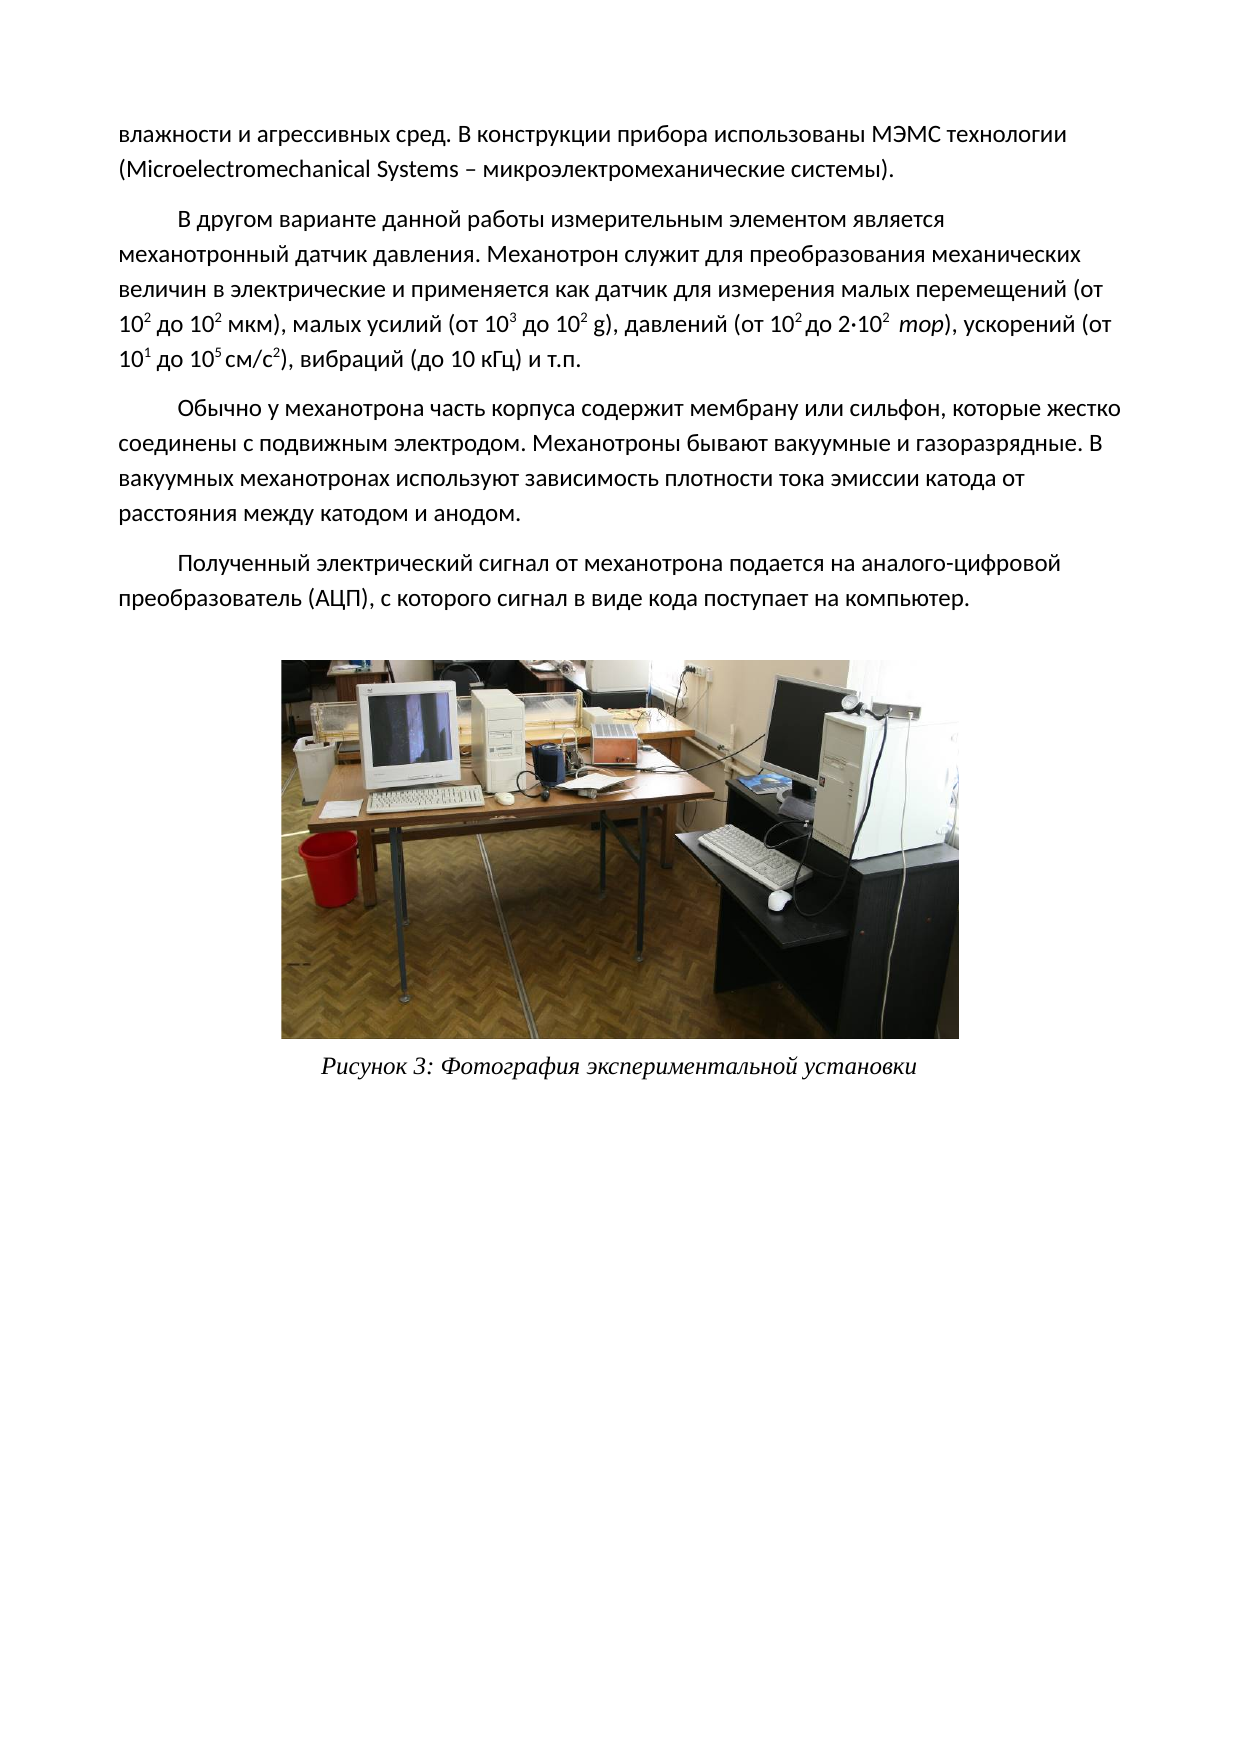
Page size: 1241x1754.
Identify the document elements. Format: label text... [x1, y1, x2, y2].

text влажности и агрессивных сред. В конструкции прибора использованы МЭМС технологии (Microelectromechanical Systems – микроэлектромеханические системы). [118, 118, 1122, 184]
text Обычно у механотрона часть корпуса содержит мембрану или сильфон, которые жестко соединены с подвижным электродом. Механотроны бывают вакуумные и газоразрядные. В вакуумных механотронах используют зависимость плотности тока эмиссии катода от расстояния между катодом и анодом. [118, 392, 1122, 528]
text В другом варианте данной работы измерительным элементом является механотронный датчик давления. Механотрон служит для преобразования механических величин в электрические и применяется как датчик для измерения малых перемещений (от 102 до 102 мкм), малых усилий (от 103 до 102 g), давлений (от 102 до 2·102 тор), ускорений (от 101 до 105 см/с2), вибраций (до 10 кГц) и т.п. [118, 203, 1122, 373]
text Полученный электрический сигнал от механотрона подается на аналого-цифровой преобразователь (АЦП), с которого сигнал в виде кода поступает на компьютер. [118, 547, 1122, 612]
picture [281, 660, 959, 1039]
text Рисунок 3: Фотография экспериментальной установки [118, 1051, 1122, 1080]
